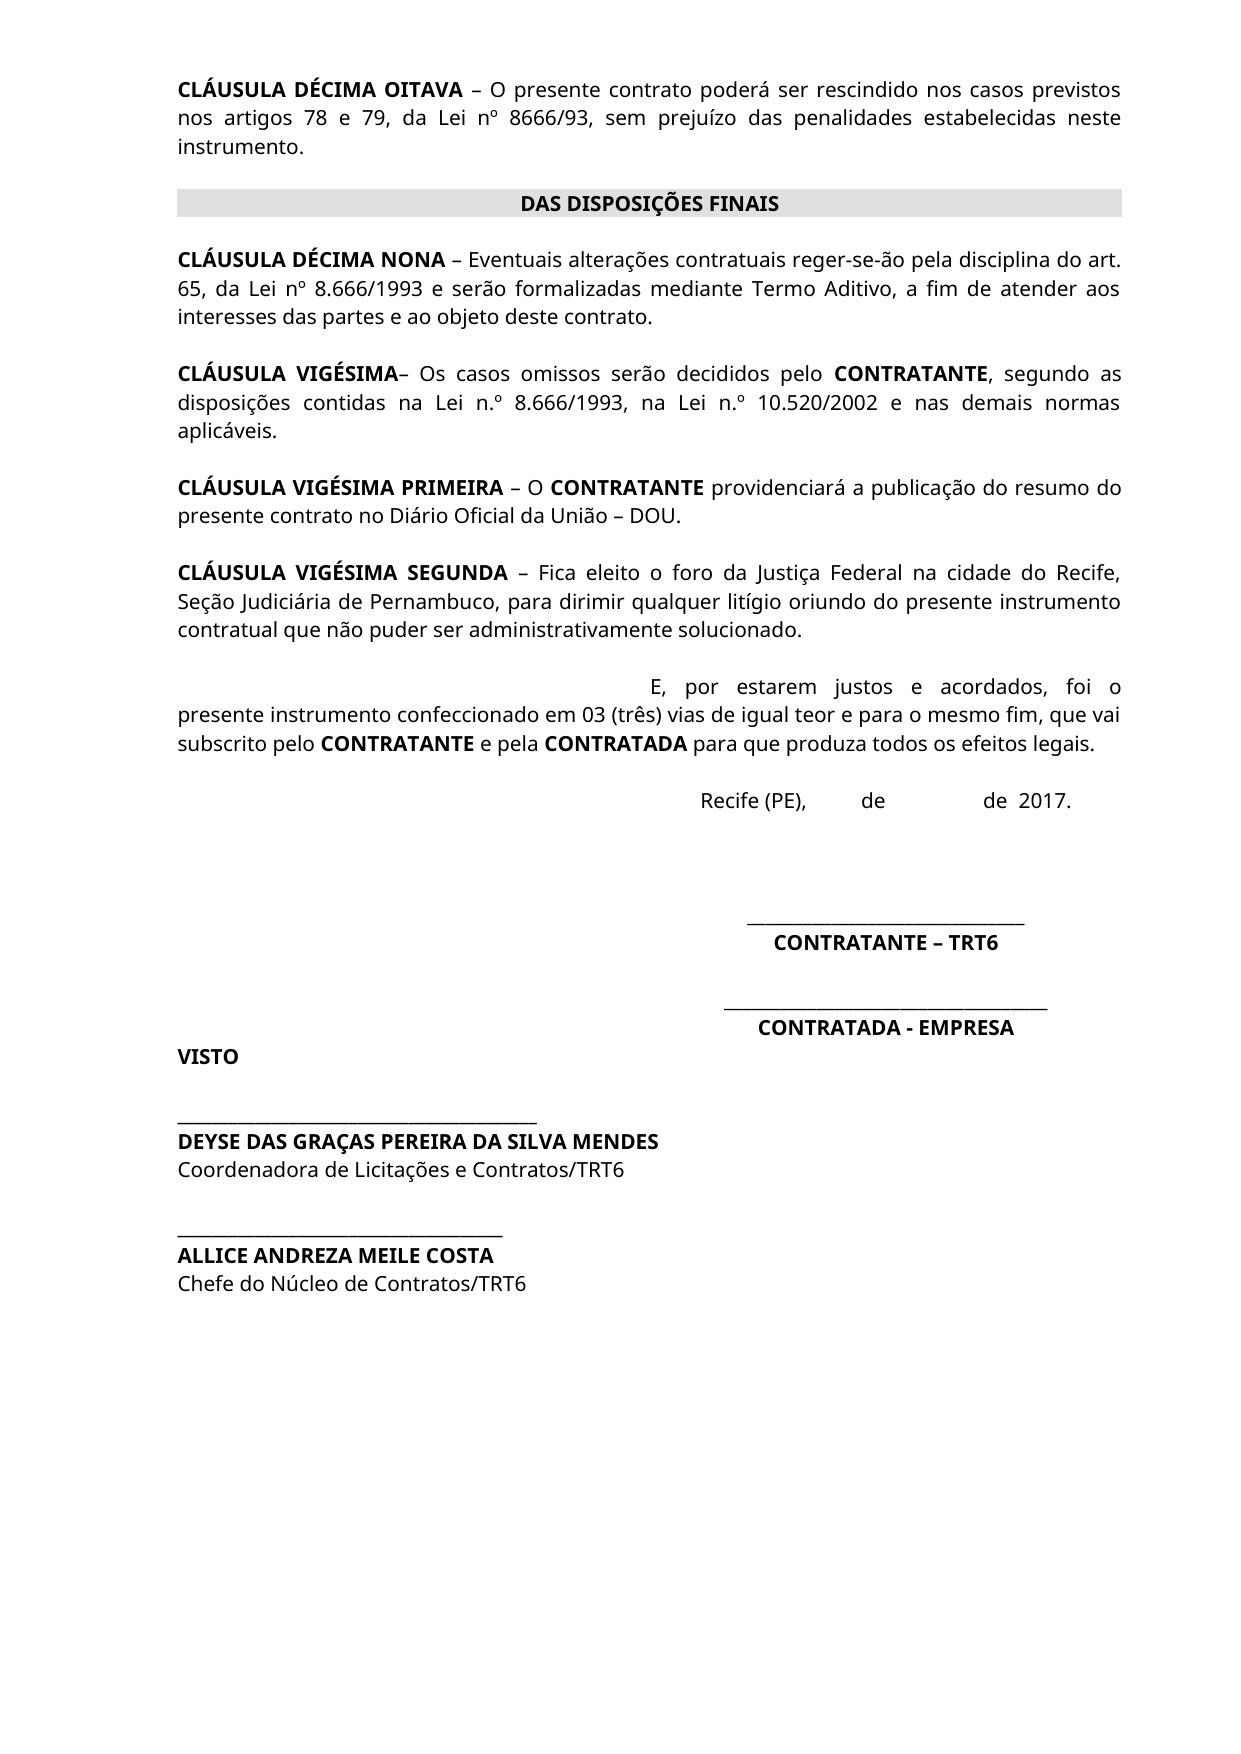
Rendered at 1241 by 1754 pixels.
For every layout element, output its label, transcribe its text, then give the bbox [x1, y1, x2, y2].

text CLÁUSULA VIGÉSIMA SEGUNDA – Fica eleito o foro da Justiça Federal na cidade do Recife, Seção Judiciária de Pernambuco, para dirimir qualquer litígio oriundo do presente instrumento contratual que não puder ser administrativamente solucionado. [177, 558, 1122, 644]
text VISTO [177, 1042, 1122, 1070]
text Recife (PE), de de 2017. [177, 786, 1122, 814]
text ALLICE ANDREZA MEILE COSTA [177, 1241, 1122, 1269]
text CLÁUSULA VIGÉSIMA– Os casos omissos serão decididos pelo CONTRATANTE, segundo as disposições contidas na Lei n.º 8.666/1993, na Lei n.º 10.520/2002 e nas demais normas aplicáveis. [177, 359, 1122, 445]
subtitle DAS DISPOSIÇÕES FINAIS [177, 189, 1122, 217]
text CONTRATADA - EMPRESA [177, 1013, 1122, 1042]
text CLÁUSULA DÉCIMA OITAVA – O presente contrato poderá ser rescindido nos casos previstos nos artigos 78 e 79, da Lei nº 8666/93, sem prejuízo das penalidades estabelecidas neste instrumento. [177, 75, 1122, 160]
text ______________________________________ [177, 1212, 1122, 1241]
text CLÁUSULA DÉCIMA NONA – Eventuais alterações contratuais reger-se-ão pela disciplina do art. 65, da Lei nº 8.666/1993 e serão formalizadas mediante Termo Aditivo, a fim de atender aos interesses das partes e ao objeto deste contrato. [177, 246, 1122, 331]
text CLÁUSULA VIGÉSIMA PRIMEIRA – O CONTRATANTE providenciará a publicação do resumo do presente contrato no Diário Oficial da União – DOU. [177, 473, 1122, 530]
text E, por estarem justos e acordados, foi o presente instrumento confeccionado em 03 (três) vias de igual teor e para o mesmo fim, que vai subscrito pelo CONTRATANTE e pela CONTRATADA para que produza todos os efeitos legais. [177, 672, 1122, 757]
text __________________________________________ [177, 1099, 1122, 1127]
text Coordenadora de Licitações e Contratos/TRT6 [177, 1156, 1122, 1184]
text ___________________________________ [177, 985, 1122, 1013]
text DEYSE DAS GRAÇAS PEREIRA DA SILVA MENDES [177, 1127, 1122, 1156]
text Chefe do Núcleo de Contratos/TRT6 [177, 1269, 1122, 1298]
text ______________________________ [177, 900, 1122, 928]
text CONTRATANTE – TRT6 [177, 928, 1122, 957]
